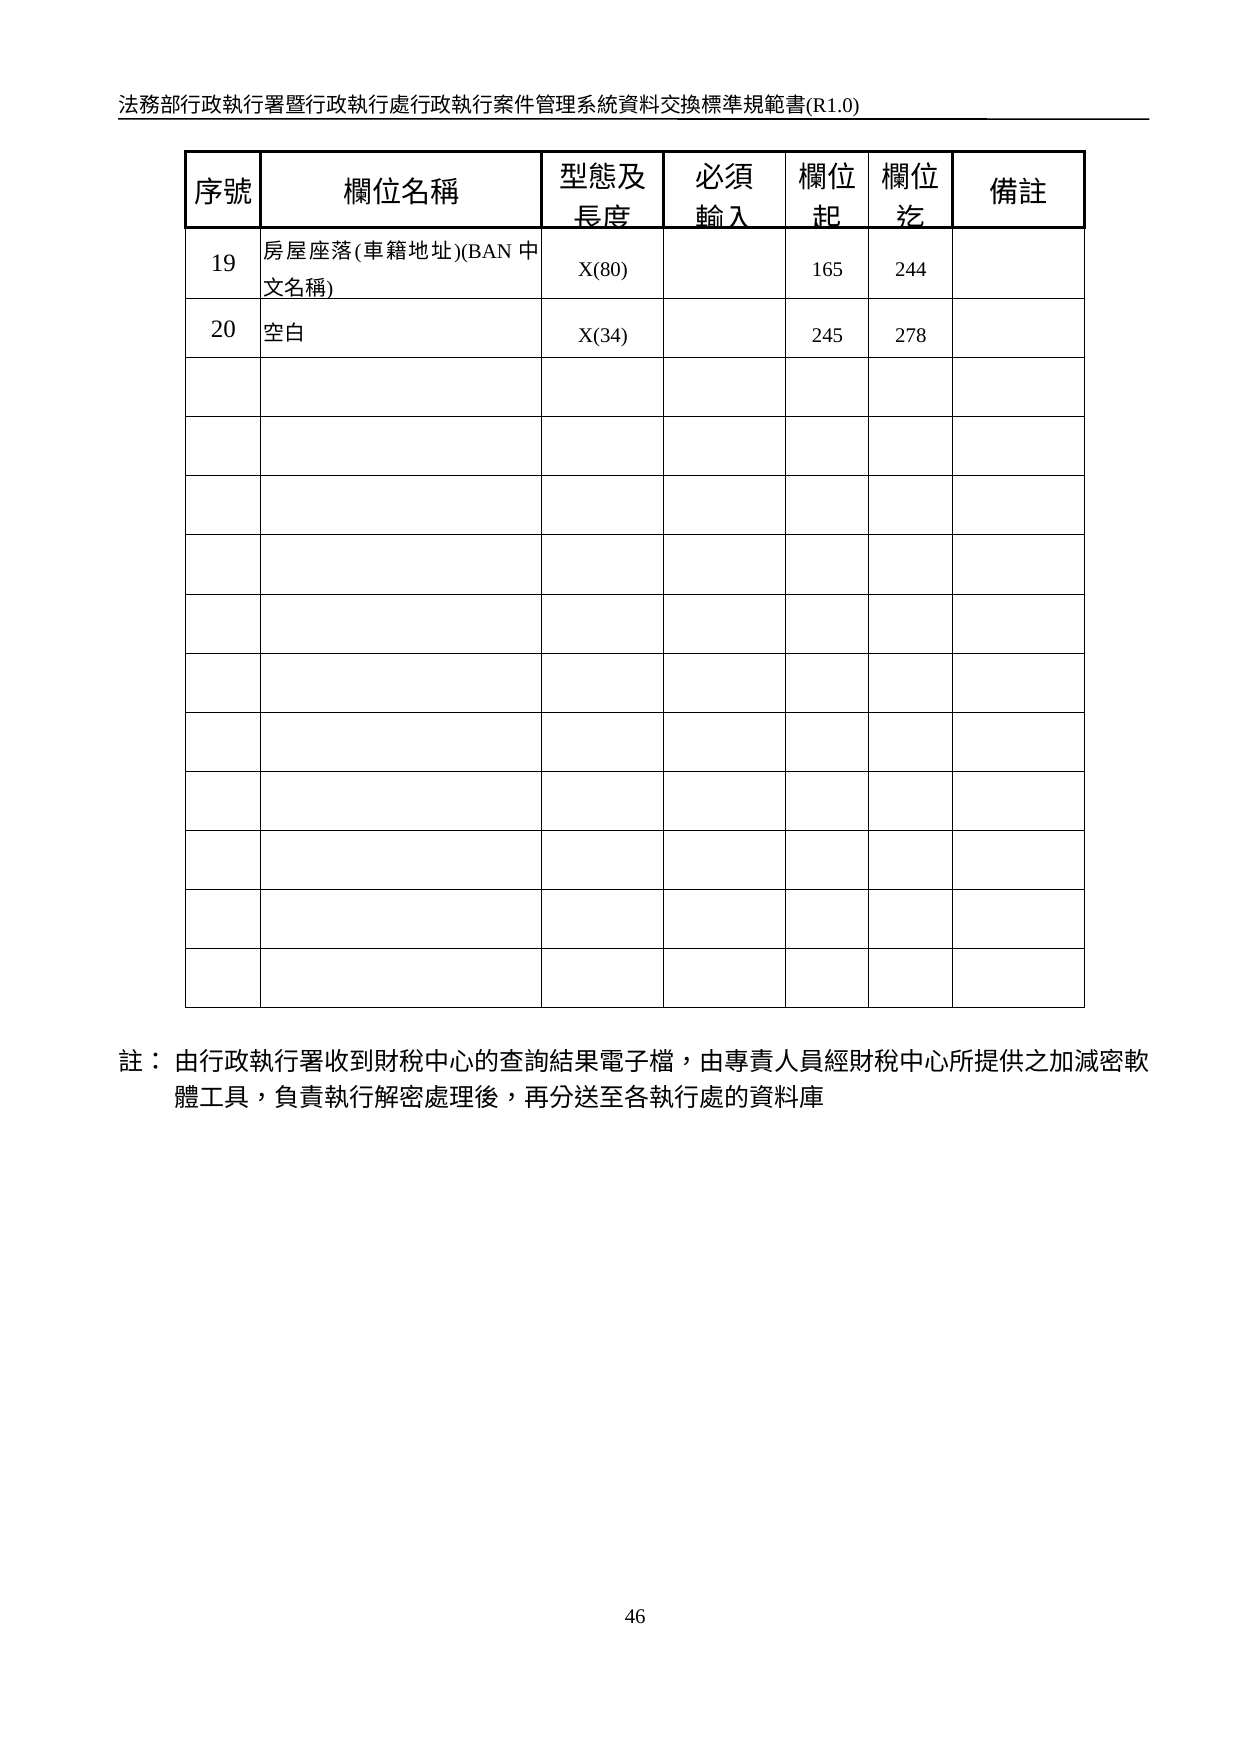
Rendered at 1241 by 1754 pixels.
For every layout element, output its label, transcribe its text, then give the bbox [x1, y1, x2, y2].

text 註： 由行政執行署收到財稅中心的查詢結果電子檔，由專責人員經財稅中心所提供之加減密軟體工具，負責執行解密處理後，再分送至各執行處的資料庫 [118, 1041, 1152, 1114]
table_header 欄位 迄 [869, 153, 951, 226]
table_cell [261, 535, 541, 593]
table_cell [186, 417, 260, 475]
table_cell [664, 595, 785, 652]
table_cell [186, 535, 260, 593]
table_cell [664, 417, 785, 475]
table_cell [869, 713, 952, 771]
table_cell [953, 949, 1084, 1007]
table_cell [261, 476, 541, 534]
table_cell [542, 535, 663, 593]
table_cell [542, 949, 663, 1007]
table_cell [186, 713, 260, 771]
table_cell 20 [186, 299, 260, 357]
table_cell [953, 831, 1084, 889]
table_cell [542, 831, 663, 889]
table_cell [953, 229, 1084, 298]
table_cell [664, 654, 785, 712]
table_cell [261, 772, 541, 830]
table_cell [186, 476, 260, 534]
table_cell [869, 772, 952, 830]
table_cell [869, 595, 952, 652]
table_cell 19 [186, 229, 260, 298]
table_cell [953, 535, 1084, 593]
table_cell [786, 772, 868, 830]
table_cell [786, 890, 868, 948]
table_cell [953, 654, 1084, 712]
table_cell [664, 713, 785, 771]
table_cell [869, 535, 952, 593]
table_cell [664, 890, 785, 948]
table_cell [953, 476, 1084, 534]
table_cell [664, 476, 785, 534]
table_cell [186, 358, 260, 416]
table_cell X(34) [542, 299, 663, 357]
table_cell [542, 417, 663, 475]
table_cell [261, 949, 541, 1007]
table_cell [786, 654, 868, 712]
table_header 欄位名稱 [262, 153, 540, 226]
table_cell 房屋座落(車籍地址)(BAN中文名稱) [261, 229, 541, 298]
table_cell [953, 890, 1084, 948]
table_cell [953, 417, 1084, 475]
table_cell [542, 772, 663, 830]
table_cell [261, 831, 541, 889]
table_cell [186, 831, 260, 889]
table_cell [261, 654, 541, 712]
table_cell [261, 890, 541, 948]
table_cell 245 [786, 299, 868, 357]
table_header 欄位 起 [786, 153, 868, 226]
table_cell [664, 772, 785, 830]
table_cell [261, 595, 541, 652]
table_cell [786, 949, 868, 1007]
table_cell 165 [786, 229, 868, 298]
table_cell [869, 417, 952, 475]
table_cell [664, 831, 785, 889]
table_cell [786, 831, 868, 889]
table_cell [542, 890, 663, 948]
table_cell [261, 358, 541, 416]
table_cell [786, 713, 868, 771]
table_cell [664, 358, 785, 416]
table_cell [261, 417, 541, 475]
table_cell [186, 595, 260, 652]
table_header 型態及 長度 [543, 153, 662, 226]
table_cell 244 [869, 229, 952, 298]
table_cell [869, 358, 952, 416]
table_cell [664, 229, 785, 298]
table_cell [869, 654, 952, 712]
table_header 必須 輸入 [665, 153, 785, 226]
table_cell [542, 595, 663, 652]
table_cell [261, 713, 541, 771]
table_cell [664, 949, 785, 1007]
table_cell [953, 772, 1084, 830]
table_cell [786, 535, 868, 593]
table_cell [542, 476, 663, 534]
table_cell [869, 476, 952, 534]
table_cell [542, 358, 663, 416]
table_header 備註 [954, 153, 1083, 226]
table_cell X(80) [542, 229, 663, 298]
table_cell [786, 476, 868, 534]
table_cell [786, 358, 868, 416]
table_header 序號 [187, 153, 259, 226]
table_cell [869, 949, 952, 1007]
table_cell [953, 358, 1084, 416]
table_cell [786, 417, 868, 475]
table_cell [186, 890, 260, 948]
table_cell [953, 713, 1084, 771]
table_cell [953, 299, 1084, 357]
table_cell [664, 299, 785, 357]
table_cell [186, 654, 260, 712]
table_cell [786, 595, 868, 652]
table_cell 278 [869, 299, 952, 357]
table_cell [953, 595, 1084, 652]
table_cell 空白 [261, 299, 541, 357]
table_cell [542, 654, 663, 712]
table_cell [542, 713, 663, 771]
table_cell [869, 890, 952, 948]
table_cell [186, 772, 260, 830]
table_cell [869, 831, 952, 889]
table_cell [664, 535, 785, 593]
table_cell [186, 949, 260, 1007]
